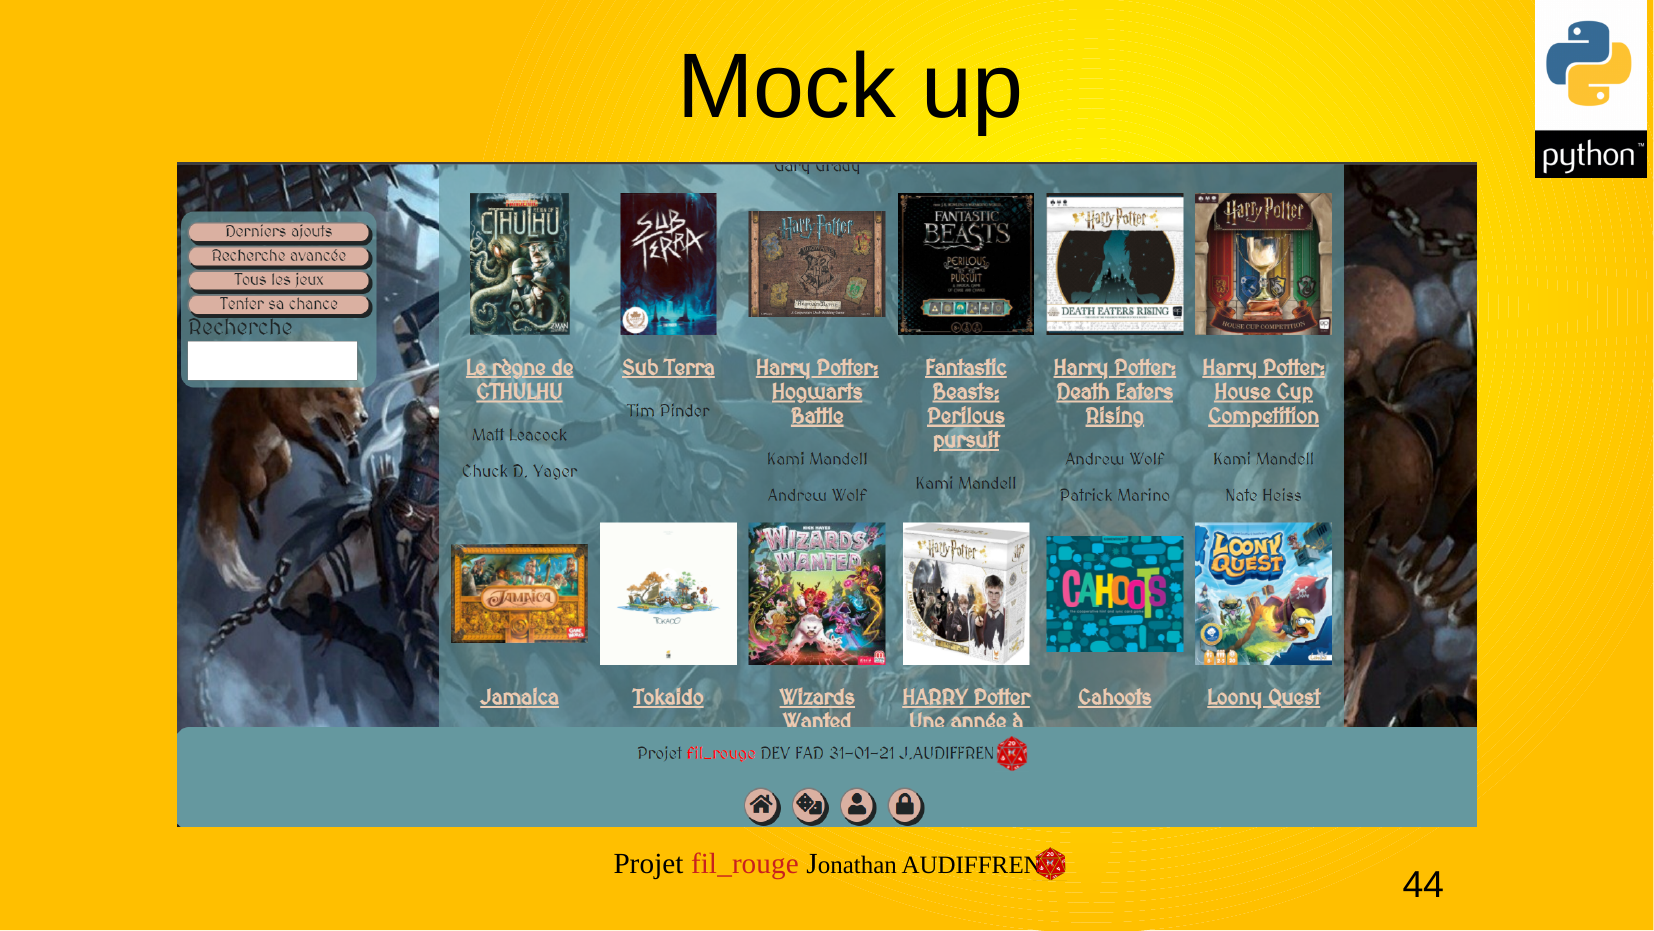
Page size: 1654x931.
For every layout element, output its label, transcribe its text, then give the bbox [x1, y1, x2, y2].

title Mock up [106, 7, 1595, 164]
picture [1033, 847, 1067, 881]
picture [1535, 0, 1647, 178]
picture [177, 164, 1477, 827]
